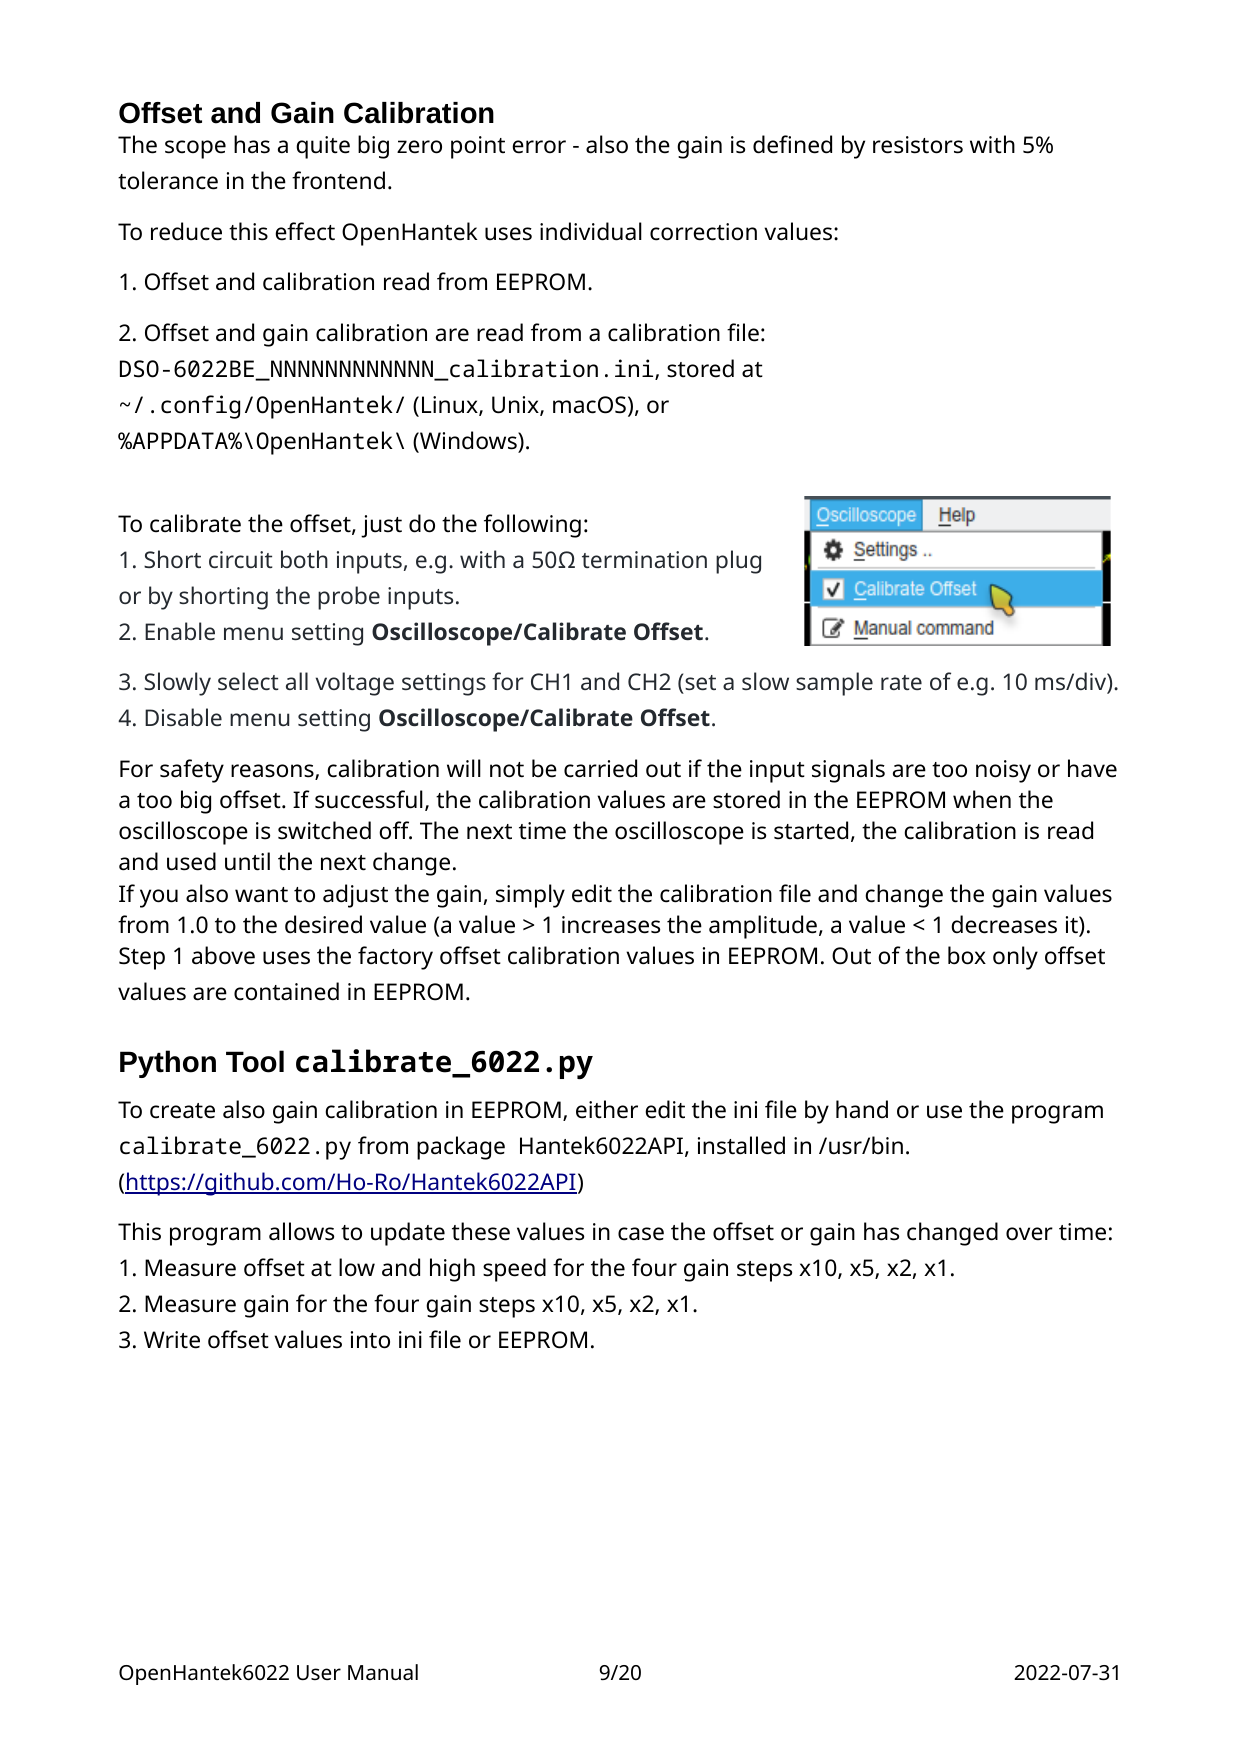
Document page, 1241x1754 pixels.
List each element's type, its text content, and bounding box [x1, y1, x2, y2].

text To calibrate the offset, just do the following: 1. Short circuit both inputs, e.g. with a 50Ω termination plug or by shorting the probe inputs. 2. Enable menu setting Oscilloscope/Calibrate Offset. [118, 508, 1122, 647]
subtitle Python Tool calibrate_6022.py [118, 1041, 1122, 1081]
subtitle Offset and Gain Calibration [118, 96, 1122, 129]
text 3. Slowly select all voltage settings for CH1 and CH2 (set a slow sample rate of e.g. 10 ms/div). 4. Disable menu setting Oscilloscope/Calibrate Offset. [118, 666, 1122, 733]
text For safety reasons, calibration will not be carried out if the input signals are too noisy or have a too big offset. If successful, the calibration values are stored in the EEPROM when the oscilloscope is switched off. The next time the oscilloscope is started, the calibration is read and used until the next change. [118, 753, 1122, 878]
text 2. Offset and gain calibration are read from a calibration file: DSO-6022BE_NNNNNNNNNNNN_calibration.ini, stored at ~/.config/OpenHantek/ (Linux, Unix, macOS), or %APPDATA%\OpenHantek\ (Windows). [118, 317, 1122, 489]
picture [804, 496, 1111, 646]
text Step 1 above uses the factory offset calibration values in EEPROM. Out of the box only offset values are contained in EEPROM. [118, 940, 1122, 1007]
text This program allows to update these values in case the offset or gain has changed over time: 1. Measure offset at low and high speed for the four gain steps x10, x5, x2, x1. 2. Measure gain for the four gain steps x10, x5, x2, x1. 3. Write offset values into ini file or EEPROM. [118, 1216, 1122, 1355]
text To reduce this effect OpenHantek uses individual correction values: [118, 216, 1122, 247]
text If you also want to adjust the gain, simply edit the calibration file and change the gain values from 1.0 to the desired value (a value > 1 increases the amplitude, a value < 1 decreases it). [118, 878, 1122, 940]
text To create also gain calibration in EEPROM, either edit the ini file by hand or use the program calibrate_6022.py from package Hantek6022API, installed in /usr/bin. (https://github.com/Ho-Ro/Hantek6022API) [118, 1094, 1122, 1197]
text The scope has a quite big zero point error - also the gain is defined by resistors with 5% tolerance in the frontend. [118, 129, 1122, 197]
text 1. Offset and calibration read from EEPROM. [118, 266, 1122, 298]
